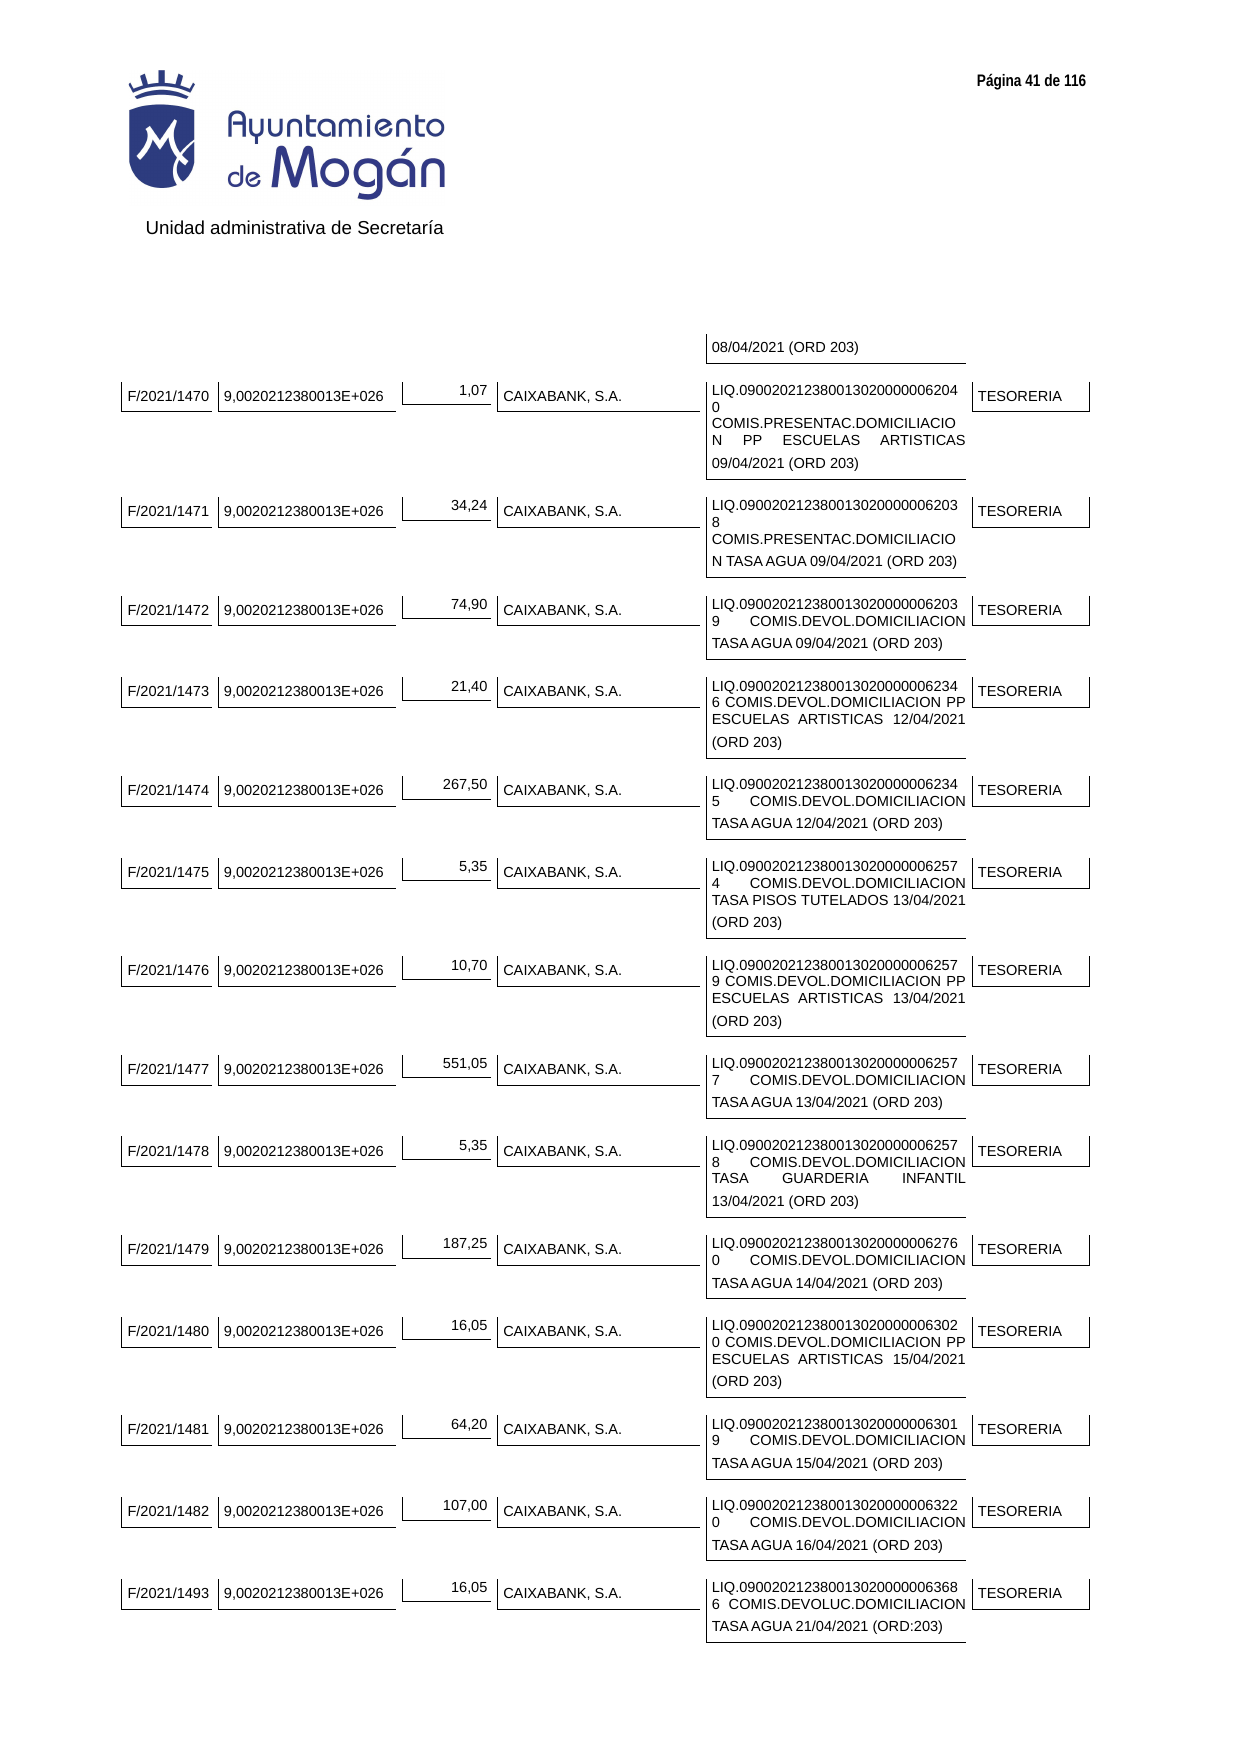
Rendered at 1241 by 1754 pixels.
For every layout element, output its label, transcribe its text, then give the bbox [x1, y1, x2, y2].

table_cell 267,50 [399, 773, 494, 855]
table_cell F/2021/1471 [118, 494, 215, 593]
table_cell F/2021/1481 [118, 1413, 215, 1494]
table_cell 9,0020212380013E+026 [215, 1494, 399, 1576]
table_cell F/2021/1472 [118, 593, 215, 674]
table_cell F/2021/1477 [118, 1052, 215, 1133]
table_cell 9,0020212380013E+026 [215, 1413, 399, 1494]
table_cell LIQ.0900202123800130200000062578 COMIS.DEVOL.DOMICILIACION TASA GUARDERIA INFANTIL 13/04/2021 (ORD 203) [703, 1134, 969, 1232]
table_cell LIQ.0900202123800130200000062345 COMIS.DEVOL.DOMICILIACION TASA AGUA 12/04/2021 (ORD 203) [703, 773, 969, 855]
table_cell 21,40 [399, 674, 494, 773]
table_cell CAIXABANK, S.A. [494, 1232, 703, 1314]
table_cell CAIXABANK, S.A. [494, 379, 703, 494]
table_cell 9,0020212380013E+026 [215, 1314, 399, 1412]
table_cell LIQ.0900202123800130200000062574 COMIS.DEVOL.DOMICILIACION TASA PISOS TUTELADOS 13/04/2021 (ORD 203) [703, 855, 969, 953]
table_cell 5,35 [399, 855, 494, 953]
table_cell 9,0020212380013E+026 [215, 593, 399, 674]
table_cell LIQ.0900202123800130200000062760 COMIS.DEVOL.DOMICILIACION TASA AGUA 14/04/2021 (ORD 203) [703, 1232, 969, 1314]
table_cell [399, 331, 494, 379]
table_cell TESORERIA [969, 1134, 1092, 1232]
table_cell LIQ.0900202123800130200000063019 COMIS.DEVOL.DOMICILIACION TASA AGUA 15/04/2021 (ORD 203) [703, 1413, 969, 1494]
table_cell CAIXABANK, S.A. [494, 773, 703, 855]
table_cell F/2021/1476 [118, 953, 215, 1052]
table_cell 9,0020212380013E+026 [215, 1134, 399, 1232]
table_cell F/2021/1478 [118, 1134, 215, 1232]
table_cell CAIXABANK, S.A. [494, 1494, 703, 1576]
table_cell 9,0020212380013E+026 [215, 773, 399, 855]
table_cell TESORERIA [969, 593, 1092, 674]
table_cell F/2021/1470 [118, 379, 215, 494]
table_cell F/2021/1482 [118, 1494, 215, 1576]
table_cell TESORERIA [969, 1232, 1092, 1314]
table_cell F/2021/1473 [118, 674, 215, 773]
table_cell 10,70 [399, 953, 494, 1052]
table_cell 9,0020212380013E+026 [215, 1052, 399, 1133]
table_cell 64,20 [399, 1413, 494, 1494]
table_cell [118, 331, 215, 379]
table_cell 187,25 [399, 1232, 494, 1314]
table_cell LIQ.0900202123800130200000062577 COMIS.DEVOL.DOMICILIACION TASA AGUA 13/04/2021 (ORD 203) [703, 1052, 969, 1133]
table_cell LIQ.0900202123800130200000062039 COMIS.DEVOL.DOMICILIACION TASA AGUA 09/04/2021 (ORD 203) [703, 593, 969, 674]
table_cell TESORERIA [969, 1052, 1092, 1133]
table_cell TESORERIA [969, 674, 1092, 773]
table_cell 16,05 [399, 1314, 494, 1412]
table_cell F/2021/1479 [118, 1232, 215, 1314]
table_cell 9,0020212380013E+026 [215, 674, 399, 773]
table_cell 9,0020212380013E+026 [215, 1576, 399, 1658]
table_cell 551,05 [399, 1052, 494, 1133]
table_cell LIQ.0900202123800130200000062579 COMIS.DEVOL.DOMICILIACION PP ESCUELAS ARTISTICAS 13/04/2021 (ORD 203) [703, 953, 969, 1052]
table_cell LIQ.0900202123800130200000062346 COMIS.DEVOL.DOMICILIACION PP ESCUELAS ARTISTICAS 12/04/2021 (ORD 203) [703, 674, 969, 773]
table_cell 9,0020212380013E+026 [215, 855, 399, 953]
table_cell TESORERIA [969, 1576, 1092, 1658]
table_cell F/2021/1493 [118, 1576, 215, 1658]
table_cell 16,05 [399, 1576, 494, 1658]
table_cell LIQ.0900202123800130200000062038 COMIS.PRESENTAC.DOMICILIACION TASA AGUA 09/04/2021 (ORD 203) [703, 494, 969, 593]
table_cell TESORERIA [969, 1413, 1092, 1494]
table_cell 9,0020212380013E+026 [215, 953, 399, 1052]
table_cell CAIXABANK, S.A. [494, 494, 703, 593]
table_cell CAIXABANK, S.A. [494, 674, 703, 773]
table_cell LIQ.0900202123800130200000062040 COMIS.PRESENTAC.DOMICILIACION PP ESCUELAS ARTISTICAS 09/04/2021 (ORD 203) [703, 379, 969, 494]
table_cell 74,90 [399, 593, 494, 674]
table_cell [215, 331, 399, 379]
table_cell 9,0020212380013E+026 [215, 1232, 399, 1314]
table_cell CAIXABANK, S.A. [494, 1576, 703, 1658]
table_cell F/2021/1480 [118, 1314, 215, 1412]
table_cell LIQ.0900202123800130200000063686 COMIS.DEVOLUC.DOMICILIACION TASA AGUA 21/04/2021 (ORD:203) [703, 1576, 969, 1658]
table_cell 9,0020212380013E+026 [215, 494, 399, 593]
table_cell CAIXABANK, S.A. [494, 1052, 703, 1133]
table_cell CAIXABANK, S.A. [494, 593, 703, 674]
table_cell TESORERIA [969, 494, 1092, 593]
table_cell TESORERIA [969, 773, 1092, 855]
table_cell CAIXABANK, S.A. [494, 855, 703, 953]
table_cell F/2021/1474 [118, 773, 215, 855]
table_cell TESORERIA [969, 1494, 1092, 1576]
table_cell 9,0020212380013E+026 [215, 379, 399, 494]
table_cell 08/04/2021 (ORD 203) [703, 331, 969, 379]
table_cell [494, 331, 703, 379]
table_cell TESORERIA [969, 855, 1092, 953]
picture [128, 70, 445, 206]
table_cell CAIXABANK, S.A. [494, 1134, 703, 1232]
table_cell CAIXABANK, S.A. [494, 1314, 703, 1412]
table_cell 107,00 [399, 1494, 494, 1576]
table_cell [969, 331, 1092, 379]
table_cell LIQ.0900202123800130200000063020 COMIS.DEVOL.DOMICILIACION PP ESCUELAS ARTISTICAS 15/04/2021 (ORD 203) [703, 1314, 969, 1412]
table_cell CAIXABANK, S.A. [494, 953, 703, 1052]
table_cell 1,07 [399, 379, 494, 494]
table_cell CAIXABANK, S.A. [494, 1413, 703, 1494]
table_cell LIQ.0900202123800130200000063220 COMIS.DEVOL.DOMICILIACION TASA AGUA 16/04/2021 (ORD 203) [703, 1494, 969, 1576]
table_cell F/2021/1475 [118, 855, 215, 953]
table_cell 5,35 [399, 1134, 494, 1232]
table_cell TESORERIA [969, 379, 1092, 494]
table_cell TESORERIA [969, 1314, 1092, 1412]
table_cell TESORERIA [969, 953, 1092, 1052]
table_cell 34,24 [399, 494, 494, 593]
